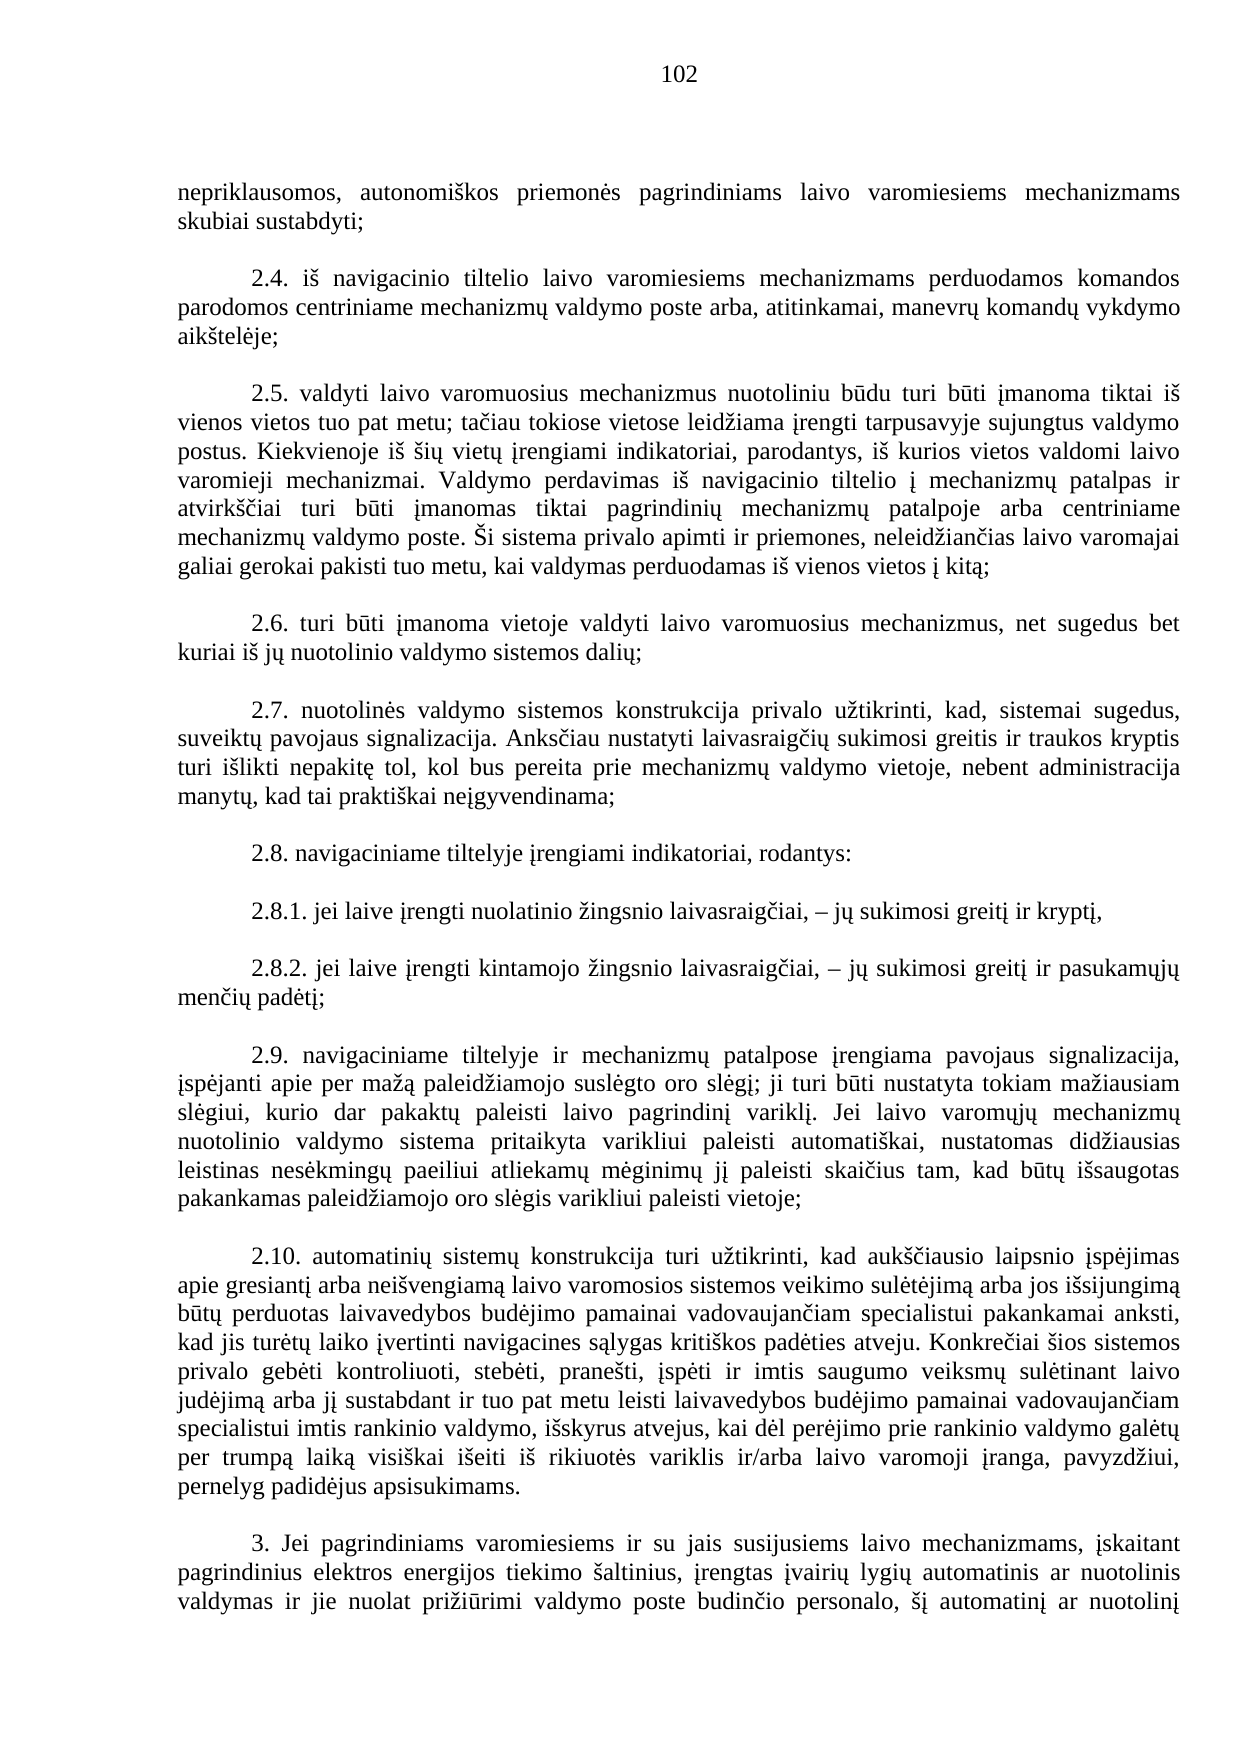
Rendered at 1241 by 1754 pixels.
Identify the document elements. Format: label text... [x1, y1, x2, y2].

text 2.7. nuotolinės valdymo sistemos konstrukcija privalo užtikrinti, kad, sistemai sugedus, suveiktų pavojaus signalizacija. Anksčiau nustatyti laivasraigčių sukimosi greitis ir traukos kryptis turi išlikti nepakitę tol, kol bus pereita prie mechanizmų valdymo vietoje, nebent administracija manytų, kad tai praktiškai neįgyvendinama; [177, 695, 1181, 810]
text 2.5. valdyti laivo varomuosius mechanizmus nuotoliniu būdu turi būti įmanoma tiktai iš vienos vietos tuo pat metu; tačiau tokiose vietose leidžiama įrengti tarpusavyje sujungtus valdymo postus. Kiekvienoje iš šių vietų įrengiami indikatoriai, parodantys, iš kurios vietos valdomi laivo varomieji mechanizmai. Valdymo perdavimas iš navigacinio tiltelio į mechanizmų patalpas ir atvirkščiai turi būti įmanomas tiktai pagrindinių mechanizmų patalpoje arba centriniame mechanizmų valdymo poste. Ši sistema privalo apimti ir priemones, neleidžiančias laivo varomajai galiai gerokai pakisti tuo metu, kai valdymas perduodamas iš vienos vietos į kitą; [177, 378, 1181, 580]
text 2.8.1. jei laive įrengti nuolatinio žingsnio laivasraigčiai, – jų sukimosi greitį ir kryptį, [177, 896, 1181, 925]
text 2.4. iš navigacinio tiltelio laivo varomiesiems mechanizmams perduodamos komandos parodomos centriniame mechanizmų valdymo poste arba, atitinkamai, manevrų komandų vykdymo aikštelėje; [177, 263, 1181, 350]
text 2.8. navigaciniame tiltelyje įrengiami indikatoriai, rodantys: [177, 838, 1181, 867]
text 2.9. navigaciniame tiltelyje ir mechanizmų patalpose įrengiama pavojaus signalizacija, įspėjanti apie per mažą paleidžiamojo suslėgto oro slėgį; ji turi būti nustatyta tokiam mažiausiam slėgiui, kurio dar pakaktų paleisti laivo pagrindinį variklį. Jei laivo varomųjų mechanizmų nuotolinio valdymo sistema pritaikyta varikliui paleisti automatiškai, nustatomas didžiausias leistinas nesėkmingų paeiliui atliekamų mėginimų jį paleisti skaičius tam, kad būtų išsaugotas pakankamas paleidžiamojo oro slėgis varikliui paleisti vietoje; [177, 1040, 1181, 1212]
text 2.8.2. jei laive įrengti kintamojo žingsnio laivasraigčiai, – jų sukimosi greitį ir pasukamųjų menčių padėtį; [177, 953, 1181, 1011]
text 2.10. automatinių sistemų konstrukcija turi užtikrinti, kad aukščiausio laipsnio įspėjimas apie gresiantį arba neišvengiamą laivo varomosios sistemos veikimo sulėtėjimą arba jos išsijungimą būtų perduotas laivavedybos budėjimo pamainai vadovaujančiam specialistui pakankamai anksti, kad jis turėtų laiko įvertinti navigacines sąlygas kritiškos padėties atveju. Konkrečiai šios sistemos privalo gebėti kontroliuoti, stebėti, pranešti, įspėti ir imtis saugumo veiksmų sulėtinant laivo judėjimą arba jį sustabdant ir tuo pat metu leisti laivavedybos budėjimo pamainai vadovaujančiam specialistui imtis rankinio valdymo, išskyrus atvejus, kai dėl perėjimo prie rankinio valdymo galėtų per trumpą laiką visiškai išeiti iš rikiuotės variklis ir/arba laivo varomoji įranga, pavyzdžiui, pernelyg padidėjus apsisukimams. [177, 1241, 1181, 1500]
text 3. Jei pagrindiniams varomiesiems ir su jais susijusiems laivo mechanizmams, įskaitant pagrindinius elektros energijos tiekimo šaltinius, įrengtas įvairių lygių automatinis ar nuotolinis valdymas ir jie nuolat prižiūrimi valdymo poste budinčio personalo, šį automatinį ar nuotolinį [177, 1528, 1181, 1615]
text nepriklausomos, autonomiškos priemonės pagrindiniams laivo varomiesiems mechanizmams skubiai sustabdyti; [177, 177, 1181, 235]
text 2.6. turi būti įmanoma vietoje valdyti laivo varomuosius mechanizmus, net sugedus bet kuriai iš jų nuotolinio valdymo sistemos dalių; [177, 608, 1181, 666]
